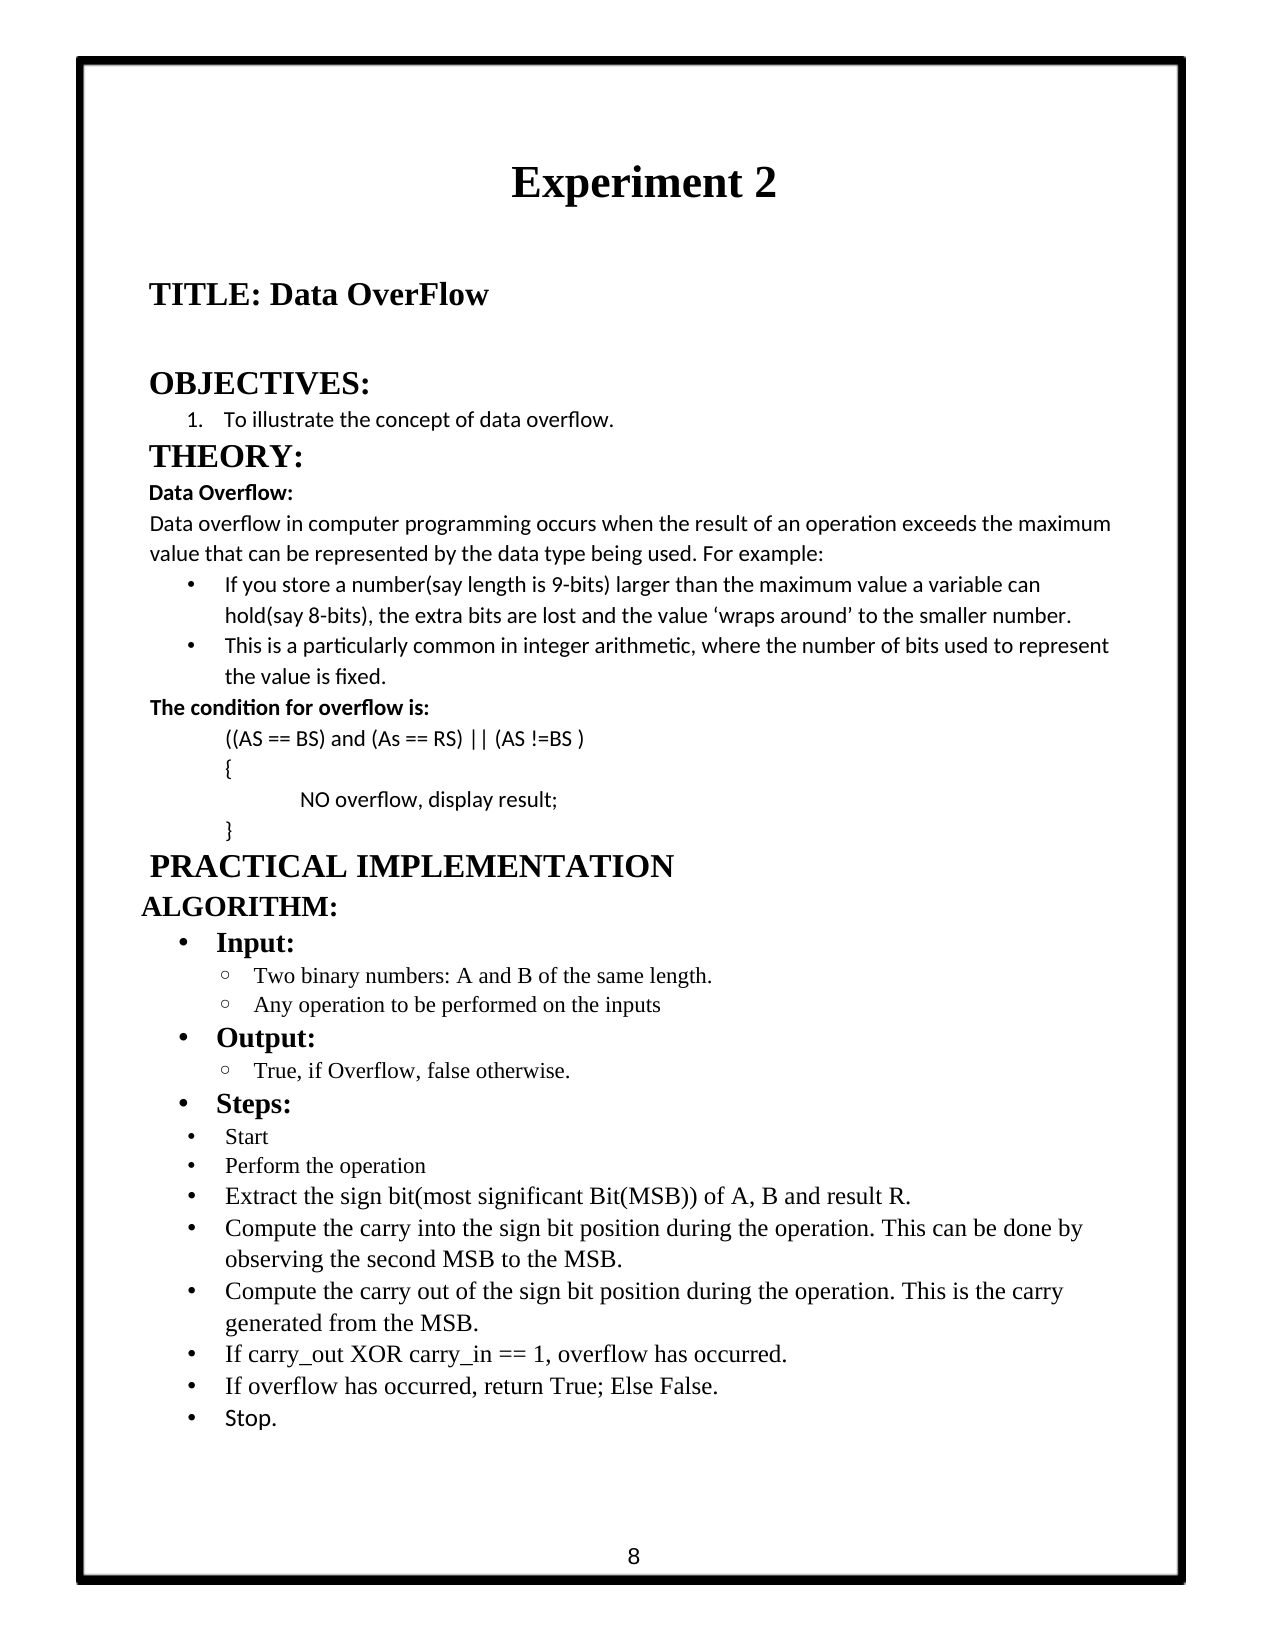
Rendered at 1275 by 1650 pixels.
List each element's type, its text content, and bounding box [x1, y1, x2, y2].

list Start [187, 1123, 1125, 1150]
text The condition for overflow is: [150, 693, 1125, 721]
text NO overflow, display result; [150, 785, 1125, 813]
picture [76, 56, 1186, 1585]
list If you store a number(say length is 9-bits) larger than the maximum value a variable can hold(say 8-bits), the extra bits are lost and the value ‘wraps around’ to the smaller number. [187, 570, 1125, 629]
text { [150, 754, 1125, 782]
text PRACTICAL IMPLEMENTATION [149, 847, 1125, 885]
list This is a particularly common in integer arithmetic, where the number of bits used to represent the value is fixed. [187, 632, 1125, 690]
list Input: [178, 926, 1125, 959]
text THEORY: [148, 436, 1125, 474]
text Data Overflow: [148, 478, 1125, 506]
text ALGORITHM: [141, 889, 1125, 922]
text ((AS == BS) and (As == RS) || (AS !=BS ) [150, 724, 1125, 752]
text Data overflow in computer programming occurs when the result of an operation exceeds the maximum value that can be represented by the data type being used. For example: [149, 509, 1125, 567]
list Steps: [178, 1086, 1125, 1120]
subtitle Experiment 2 [163, 155, 1125, 207]
text } [150, 816, 1125, 844]
list Output: [178, 1021, 1125, 1054]
list Two binary numbers: A and B of the same length. [216, 963, 1125, 989]
list To illustrate the concept of data overflow. [186, 405, 1125, 433]
list If carry_out XOR carry_in == 1, overflow has occurred. [187, 1339, 1125, 1368]
list Compute the carry into the sign bit position during the operation. This can be done by observing the second MSB to the MSB. [187, 1213, 1125, 1273]
text TITLE: Data OverFlow [148, 274, 1125, 312]
list If overflow has occurred, return True; Else False. [187, 1371, 1125, 1399]
text OBJECTIVES: [148, 363, 1125, 401]
list Extract the sign bit(most significant Bit(MSB)) of A, B and result R. [187, 1181, 1125, 1210]
list Any operation to be performed on the inputs [216, 992, 1125, 1018]
list Perform the operation [187, 1152, 1125, 1179]
list True, if Overflow, false otherwise. [216, 1057, 1125, 1084]
list Stop. [187, 1402, 1125, 1433]
list Compute the carry out of the sign bit position during the operation. This is the carry generated from the MSB. [187, 1276, 1125, 1336]
